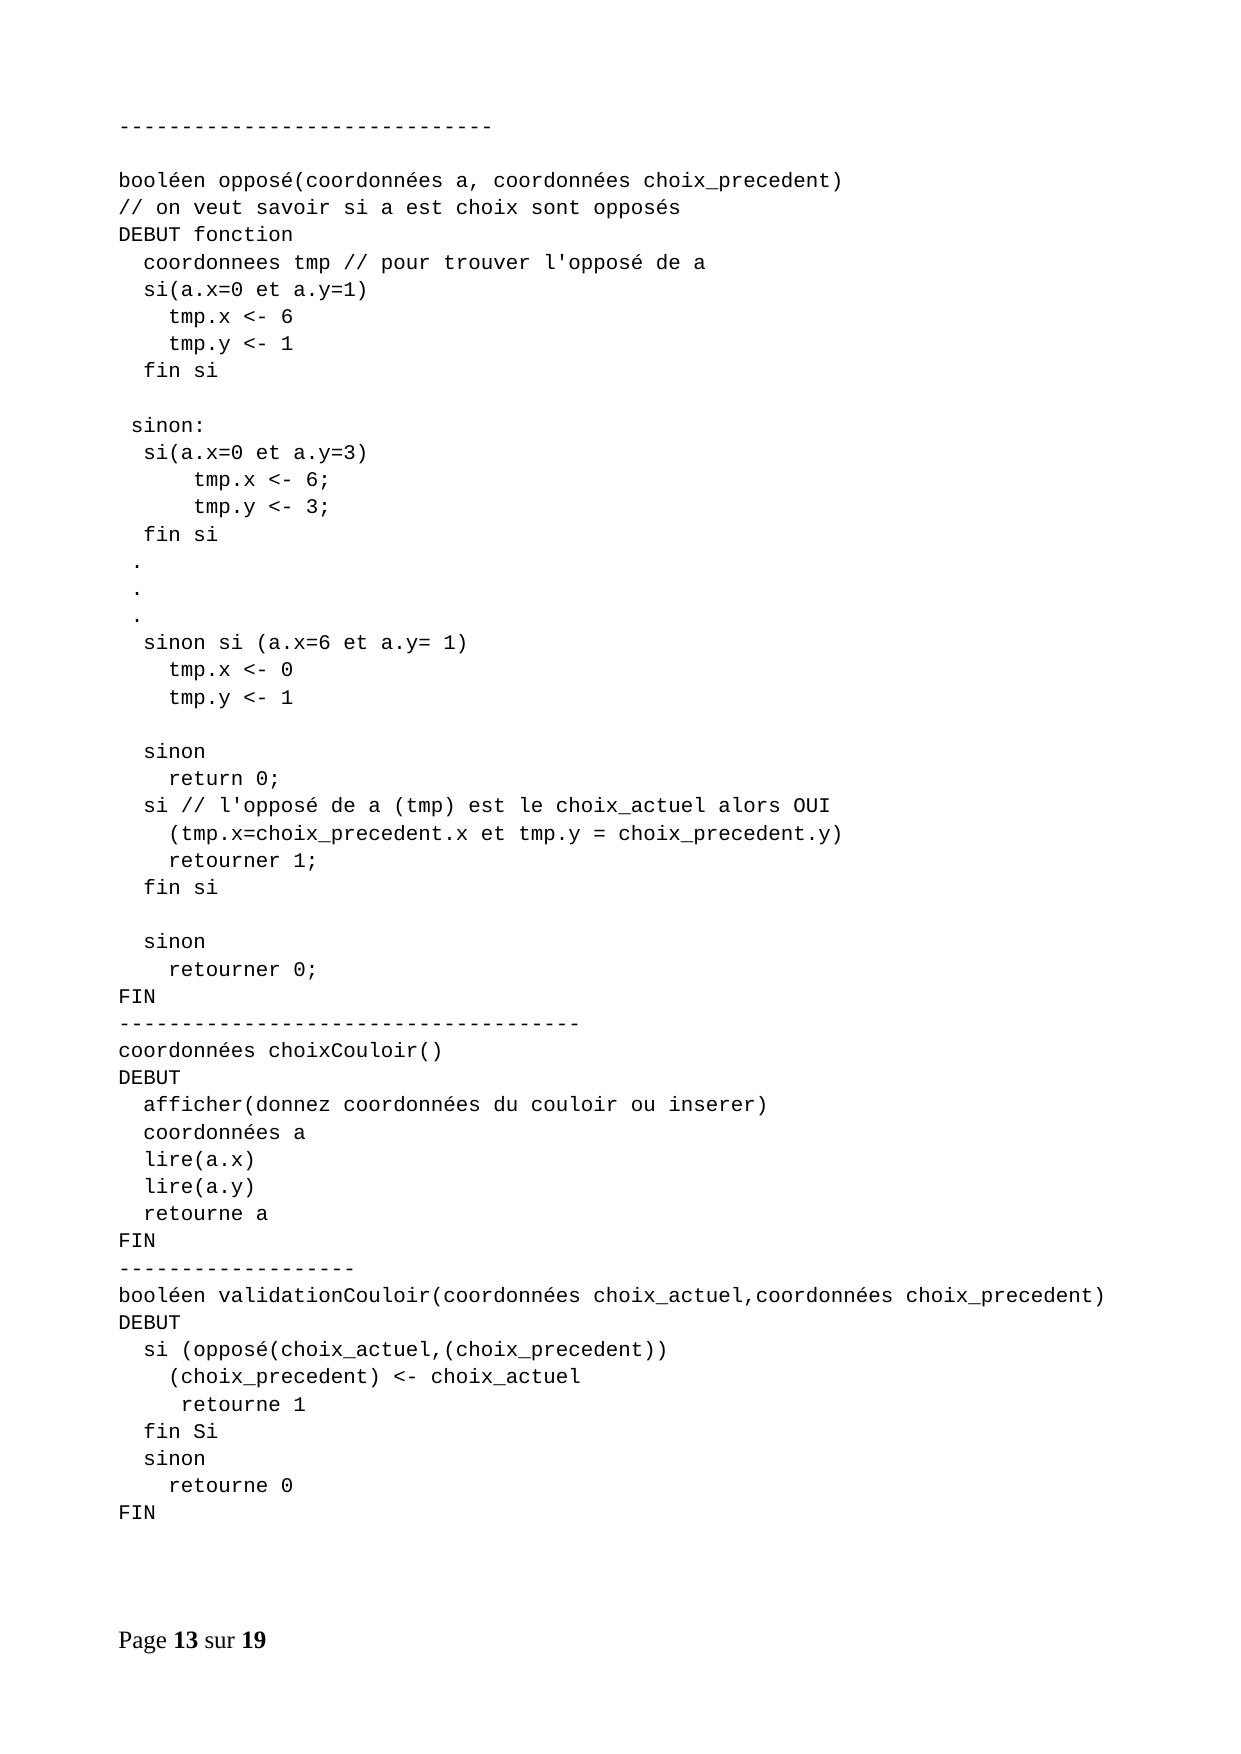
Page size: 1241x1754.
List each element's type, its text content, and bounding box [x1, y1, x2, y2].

text booléen validationCouloir(coordonnées choix_actuel,coordonnées choix_precedent) [118, 1285, 1122, 1308]
text return 0; [118, 768, 1122, 792]
text lire(a.x) [118, 1149, 1122, 1172]
text coordonnées choixCouloir() [118, 1040, 1122, 1064]
text . [118, 551, 1122, 574]
text retourner 1; [118, 850, 1122, 873]
text tmp.x <- 0 [118, 659, 1122, 683]
text si(a.x=0 et a.y=1) [118, 279, 1122, 302]
text DEBUT [118, 1067, 1122, 1091]
text retourne 1 [118, 1393, 1122, 1417]
text sinon si (a.x=6 et a.y= 1) [118, 632, 1122, 656]
text . [118, 578, 1122, 602]
text fin si [118, 360, 1122, 384]
text tmp.x <- 6; [118, 469, 1122, 493]
text tmp.x <- 6 [118, 306, 1122, 330]
text si(a.x=0 et a.y=3) [118, 442, 1122, 466]
text si (opposé(choix_actuel,(choix_precedent)) [118, 1339, 1122, 1363]
text sinon [118, 1448, 1122, 1472]
text fin Si [118, 1421, 1122, 1444]
text FIN [118, 1502, 1122, 1526]
text retourne a [118, 1203, 1122, 1227]
text afficher(donnez coordonnées du couloir ou inserer) [118, 1094, 1122, 1118]
text tmp.y <- 3; [118, 496, 1122, 520]
text FIN [118, 1230, 1122, 1254]
text tmp.y <- 1 [118, 687, 1122, 710]
text DEBUT fonction [118, 224, 1122, 248]
text retourner 0; [118, 958, 1122, 982]
text (tmp.x=choix_precedent.x et tmp.y = choix_precedent.y) [118, 823, 1122, 846]
text booléen opposé(coordonnées a, coordonnées choix_precedent) [118, 170, 1122, 194]
text fin si [118, 877, 1122, 901]
text lire(a.y) [118, 1176, 1122, 1200]
text (choix_precedent) <- choix_actuel [118, 1366, 1122, 1390]
text retourne 0 [118, 1475, 1122, 1499]
text DEBUT [118, 1312, 1122, 1336]
text fin si [118, 523, 1122, 547]
text sinon [118, 931, 1122, 955]
text si // l'opposé de a (tmp) est le choix_actuel alors OUI [118, 795, 1122, 819]
text // on veut savoir si a est choix sont opposés [118, 197, 1122, 221]
text tmp.y <- 1 [118, 333, 1122, 357]
text . [118, 605, 1122, 629]
text coordonnées a [118, 1122, 1122, 1145]
text sinon: [118, 415, 1122, 438]
text FIN [118, 986, 1122, 1009]
text ------------------------------------- [118, 1013, 1122, 1037]
text coordonnees tmp // pour trouver l'opposé de a [118, 252, 1122, 275]
text ------------------------------ [118, 116, 1122, 139]
text sinon [118, 741, 1122, 765]
text ------------------- [118, 1258, 1122, 1281]
